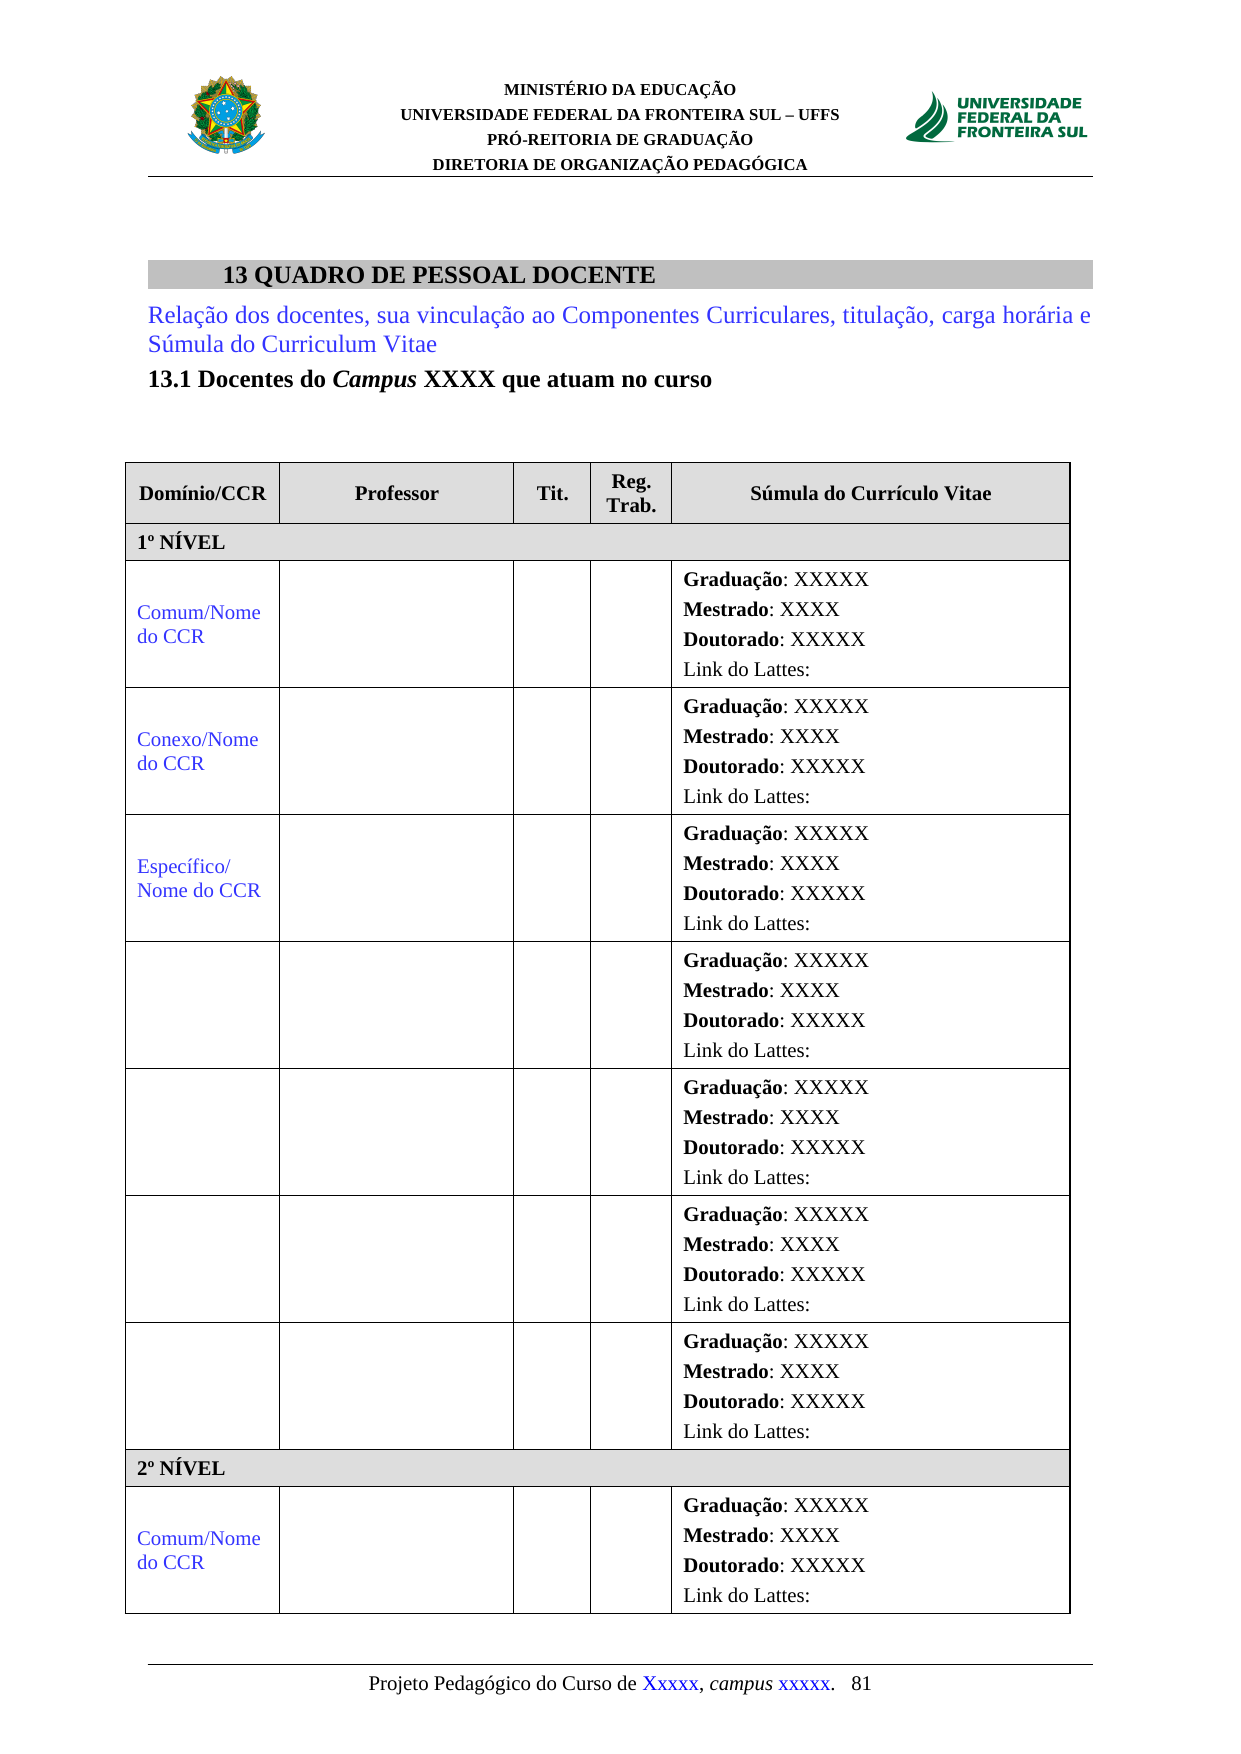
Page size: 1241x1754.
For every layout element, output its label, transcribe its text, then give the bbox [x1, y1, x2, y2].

table_cell Comum/Nome do CCR [126, 561, 279, 687]
table_cell [591, 815, 671, 941]
picture [903, 90, 1090, 146]
table_header Reg. Trab. [591, 463, 671, 523]
table_cell Graduação: XXXXX Mestrado: XXXX Doutorado: XXXXX Link do Lattes: [672, 815, 1069, 941]
table_cell 2º NÍVEL [126, 1450, 1069, 1486]
table_cell Graduação: XXXXX Mestrado: XXXX Doutorado: XXXXX Link do Lattes: [672, 1323, 1069, 1449]
text Relação dos docentes, sua vinculação ao Componentes Curriculares, titulação, carga horária e Súmula do Curriculum Vitae [148, 300, 1093, 358]
picture [187, 76, 265, 154]
table_cell [126, 1196, 279, 1322]
text 13.1 Docentes do Campus XXXX que atuam no curso [148, 364, 1093, 393]
table_header Súmula do Currículo Vitae [672, 463, 1069, 523]
table_cell [280, 1196, 513, 1322]
table_cell [591, 942, 671, 1068]
table_cell [591, 688, 671, 814]
table_header Professor [280, 463, 513, 523]
table_cell Graduação: XXXXX Mestrado: XXXX Doutorado: XXXXX Link do Lattes: [672, 1069, 1069, 1195]
table_header Tit. [514, 463, 590, 523]
table_cell [514, 1487, 590, 1613]
table_cell [126, 1069, 279, 1195]
table_cell Graduação: XXXXX Mestrado: XXXX Doutorado: XXXXX Link do Lattes: [672, 561, 1069, 687]
table_cell [280, 1487, 513, 1613]
table_cell Conexo/Nome do CCR [126, 688, 279, 814]
table_cell [280, 942, 513, 1068]
table_cell Específico/Nome do CCR [126, 815, 279, 941]
table_header Domínio/CCR [126, 463, 279, 523]
table_cell [514, 688, 590, 814]
table_cell [514, 1069, 590, 1195]
table_cell Graduação: XXXXX Mestrado: XXXX Doutorado: XXXXX Link do Lattes: [672, 688, 1069, 814]
table_cell Comum/Nome do CCR [126, 1487, 279, 1613]
table_cell [126, 942, 279, 1068]
table_cell 1º NÍVEL [126, 524, 1069, 560]
table_cell [126, 1323, 279, 1449]
table_cell [514, 815, 590, 941]
table_cell Graduação: XXXXX Mestrado: XXXX Doutorado: XXXXX Link do Lattes: [672, 1196, 1069, 1322]
table_cell [514, 1323, 590, 1449]
table_cell [591, 1069, 671, 1195]
table_cell [591, 1487, 671, 1613]
table_cell [591, 561, 671, 687]
table_cell Graduação: XXXXX Mestrado: XXXX Doutorado: XXXXX Link do Lattes: [672, 1487, 1069, 1613]
subtitle 13 QUADRO DE PESSOAL DOCENTE [148, 260, 1093, 289]
table_cell [514, 561, 590, 687]
table_cell [280, 1323, 513, 1449]
table_cell [280, 561, 513, 687]
table_cell [514, 1196, 590, 1322]
table_cell [280, 688, 513, 814]
table_cell [514, 942, 590, 1068]
table_cell [280, 1069, 513, 1195]
table_cell Graduação: XXXXX Mestrado: XXXX Doutorado: XXXXX Link do Lattes: [672, 942, 1069, 1068]
table_cell [591, 1196, 671, 1322]
table_cell [280, 815, 513, 941]
table_cell [591, 1323, 671, 1449]
